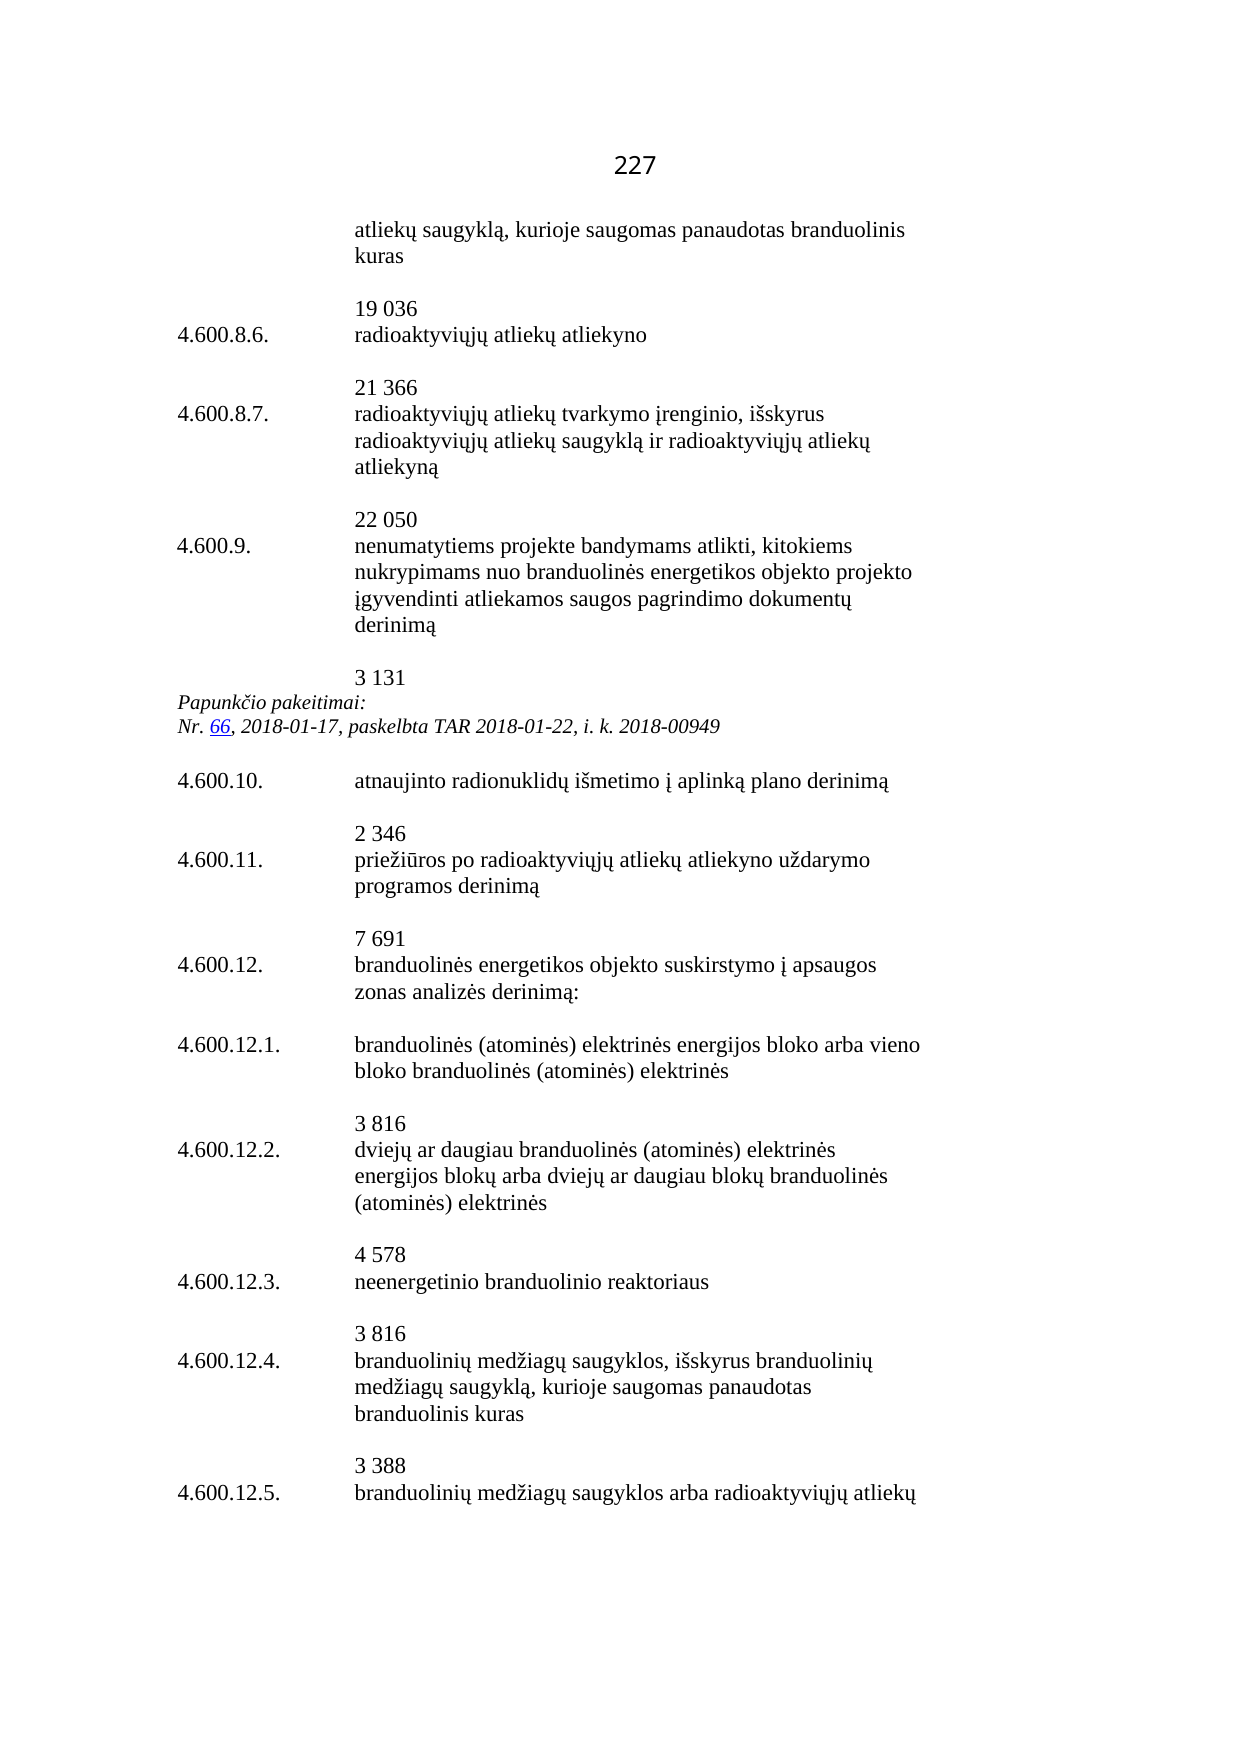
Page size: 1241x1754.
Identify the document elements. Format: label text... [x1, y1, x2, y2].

text atliekų saugyklą, kurioje saugomas panaudotas branduolinis [354, 216, 945, 242]
text 4.600.12.5. branduolinių medžiagų saugyklos arba radioaktyviųjų atliekų [177, 1479, 945, 1505]
text 4.600.12. branduolinės energetikos objekto suskirstymo į apsaugos [177, 952, 945, 978]
text branduolinis kuras 3 388 [354, 1399, 945, 1479]
text bloko branduolinės (atominės) elektrinės 3 816 [354, 1057, 945, 1136]
text nukrypimams nuo branduolinės energetikos objekto projekto [354, 558, 945, 585]
text energijos blokų arba dviejų ar daugiau blokų branduolinės [354, 1162, 945, 1189]
text Nr. 66, 2018-01-17, paskelbta TAR 2018-01-22, i. k. 2018-00949 [177, 714, 1093, 738]
text 4.600.9. nenumatytiems projekte bandymams atlikti, kitokiems [177, 532, 945, 558]
text medžiagų saugyklą, kurioje saugomas panaudotas [354, 1373, 945, 1399]
text 4.600.12.1. branduolinės (atominės) elektrinės energijos bloko arba vieno [177, 1031, 945, 1057]
text zonas analizės derinimą: [354, 978, 945, 1031]
text 4.600.10. atnaujinto radionuklidų išmetimo į aplinką plano derinimą 2 346 [177, 767, 945, 846]
text įgyvendinti atliekamos saugos pagrindimo dokumentų [354, 585, 945, 611]
text 4.600.12.2. dviejų ar daugiau branduolinės (atominės) elektrinės [177, 1136, 945, 1162]
text programos derinimą 7 691 [354, 872, 945, 952]
text derinimą 3 131 [354, 611, 945, 690]
text Papunkčio pakeitimai: [177, 690, 1093, 714]
text 4.600.8.7. radioaktyviųjų atliekų tvarkymo įrenginio, išskyrus [177, 400, 945, 427]
text kuras 19 036 [354, 242, 945, 321]
text 4.600.8.6. radioaktyviųjų atliekų atliekyno 21 366 [177, 321, 945, 400]
text 4.600.12.3. neenergetinio branduolinio reaktoriaus 3 816 [177, 1268, 945, 1347]
text atliekyną 22 050 [354, 453, 945, 532]
text radioaktyviųjų atliekų saugyklą ir radioaktyviųjų atliekų [354, 427, 945, 453]
text 4.600.12.4. branduolinių medžiagų saugyklos, išskyrus branduolinių [177, 1347, 945, 1373]
text (atominės) elektrinės 4 578 [354, 1189, 945, 1268]
text 4.600.11. priežiūros po radioaktyviųjų atliekų atliekyno uždarymo [177, 846, 945, 872]
